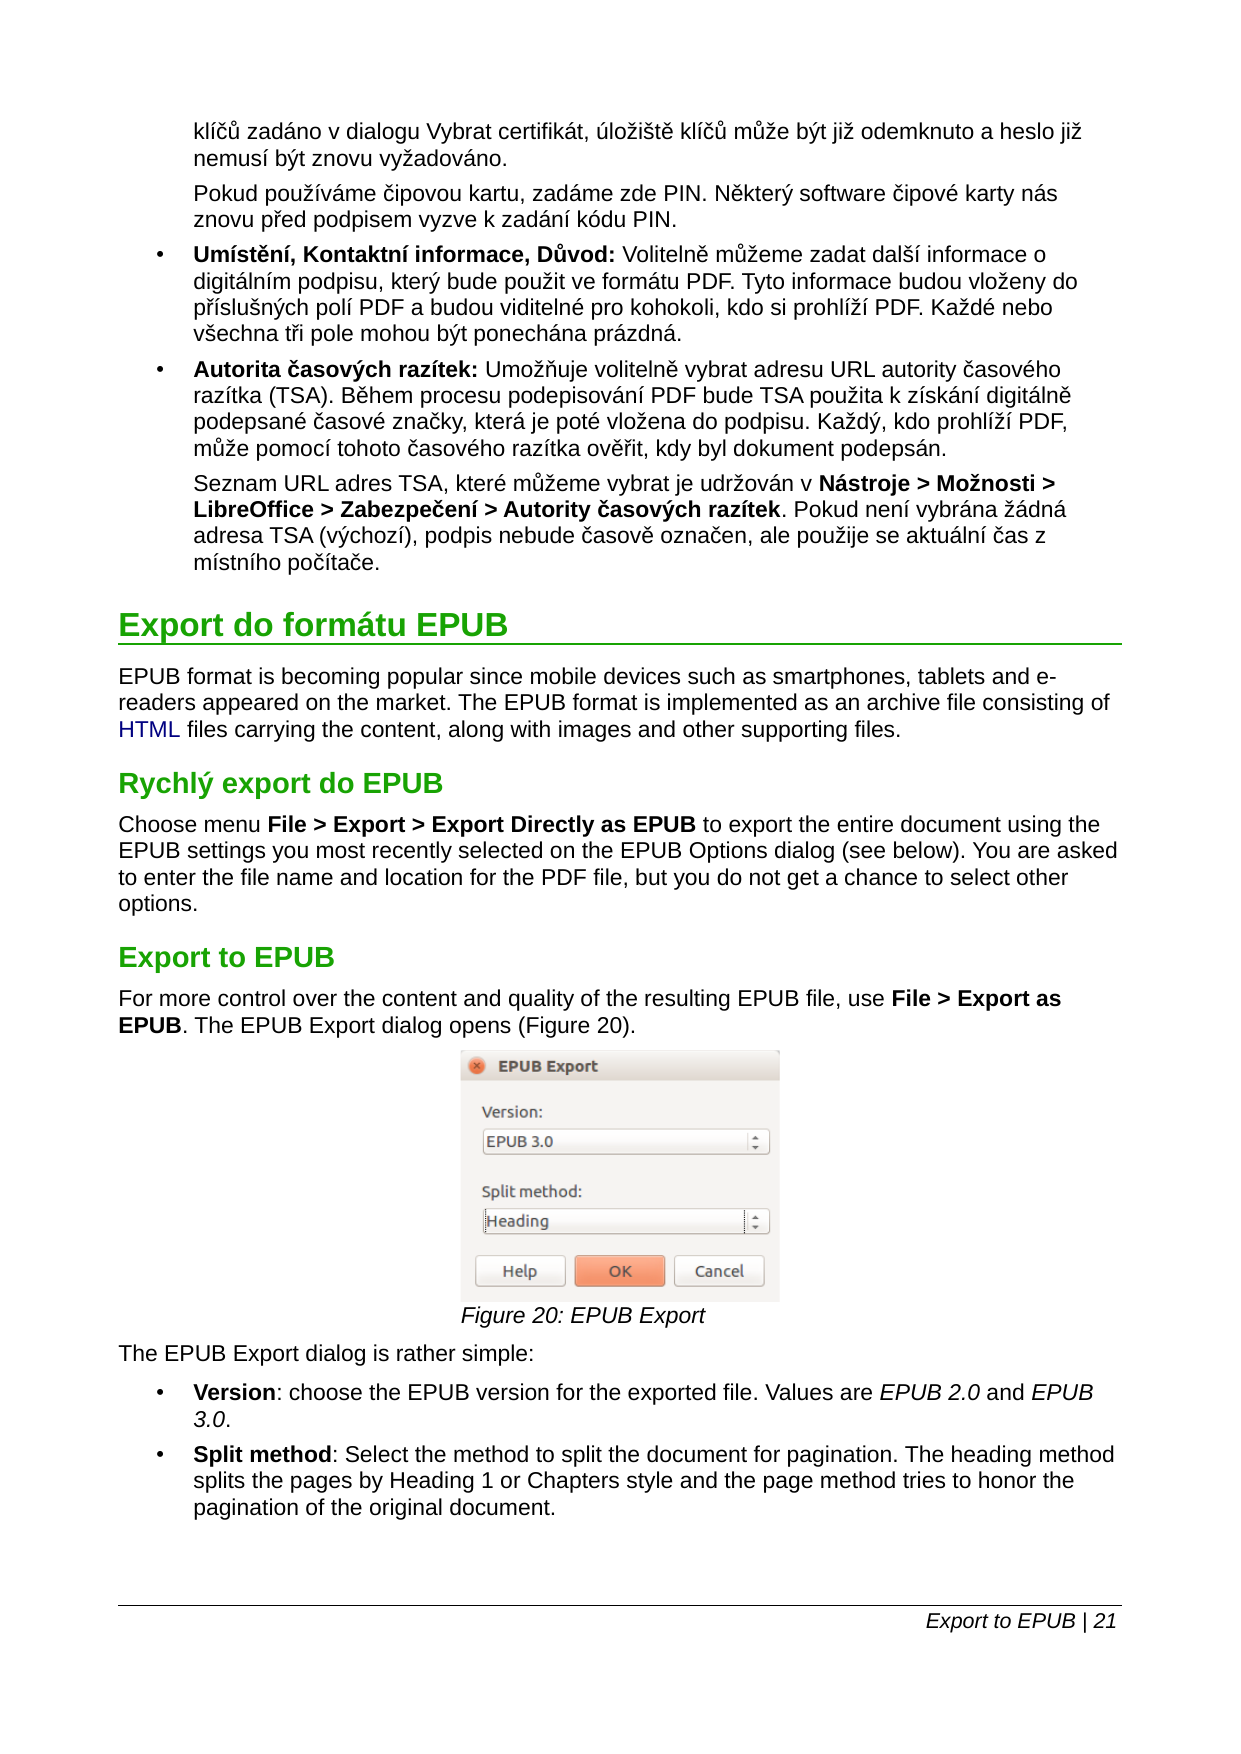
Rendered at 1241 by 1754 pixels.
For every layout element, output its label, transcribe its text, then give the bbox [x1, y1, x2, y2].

list Split method: Select the method to split the document for pagination. The heading method splits the pages by Heading 1 or Chapters style and the page method tries to honor the pagination of the original document. [156, 1441, 1122, 1520]
list klíčů zadáno v dialogu Vybrat certifikát, úložiště klíčů může být již odemknuto a heslo již nemusí být znovu vyžadováno. [156, 118, 1122, 171]
text For more control over the content and quality of the resulting EPUB file, use File > Export as EPUB. The EPUB Export dialog opens (Figure 20). [118, 985, 1122, 1038]
list Umístění, Kontaktní informace, Důvod: Volitelně můžeme zadat další informace o digitálním podpisu, který bude použit ve formátu PDF. Tyto informace budou vloženy do příslušných polí PDF a budou viditelné pro kohokoli, kdo si prohlíží PDF. Každé nebo všechna tři pole mohou být ponechána prázdná. [156, 241, 1122, 347]
list Autorita časových razítek: Umožňuje volitelně vybrat adresu URL autority časového razítka (TSA). Během procesu podepisování PDF bude TSA použita k získání digitálně podepsané časové značky, která je poté vložena do podpisu. Každý, kdo prohlíží PDF, může pomocí tohoto časového razítka ověřit, kdy byl dokument podepsán. [156, 356, 1122, 461]
list Version: choose the EPUB version for the exported file. Values are EPUB 2.0 and EPUB 3.0. [156, 1379, 1122, 1432]
picture [460, 1050, 780, 1302]
list Seznam URL adres TSA, které můžeme vybrat je udržován v Nástroje > Možnosti > LibreOffice > Zabezpečení > Autority časových razítek. Pokud není vybrána žádná adresa TSA (výchozí), podpis nebude časově označen, ale použije se aktuální čas z místního počítače. [156, 470, 1122, 575]
subtitle Rychlý export do EPUB [118, 766, 1122, 799]
subtitle Export do formátu EPUB [118, 605, 1122, 643]
text Choose menu File > Export > Export Directly as EPUB to export the entire document using the EPUB settings you most recently selected on the EPUB Options dialog (see below). You are asked to enter the file name and location for the PDF file, but you do not get a chance to select other options. [118, 811, 1122, 916]
text Figure 20: EPUB Export [461, 1302, 780, 1328]
list Pokud používáme čipovou kartu, zadáme zde PIN. Některý software čipové karty nás znovu před podpisem vyzve k zadání kódu PIN. [156, 180, 1122, 232]
text The EPUB Export dialog is rather simple: [118, 1340, 1122, 1367]
text EPUB format is becoming popular since mobile devices such as smartphones, tablets and e-readers appeared on the market. The EPUB format is implemented as an archive file consisting of HTML files carrying the content, along with images and other supporting files. [118, 663, 1122, 742]
subtitle Export to EPUB [118, 940, 1122, 973]
